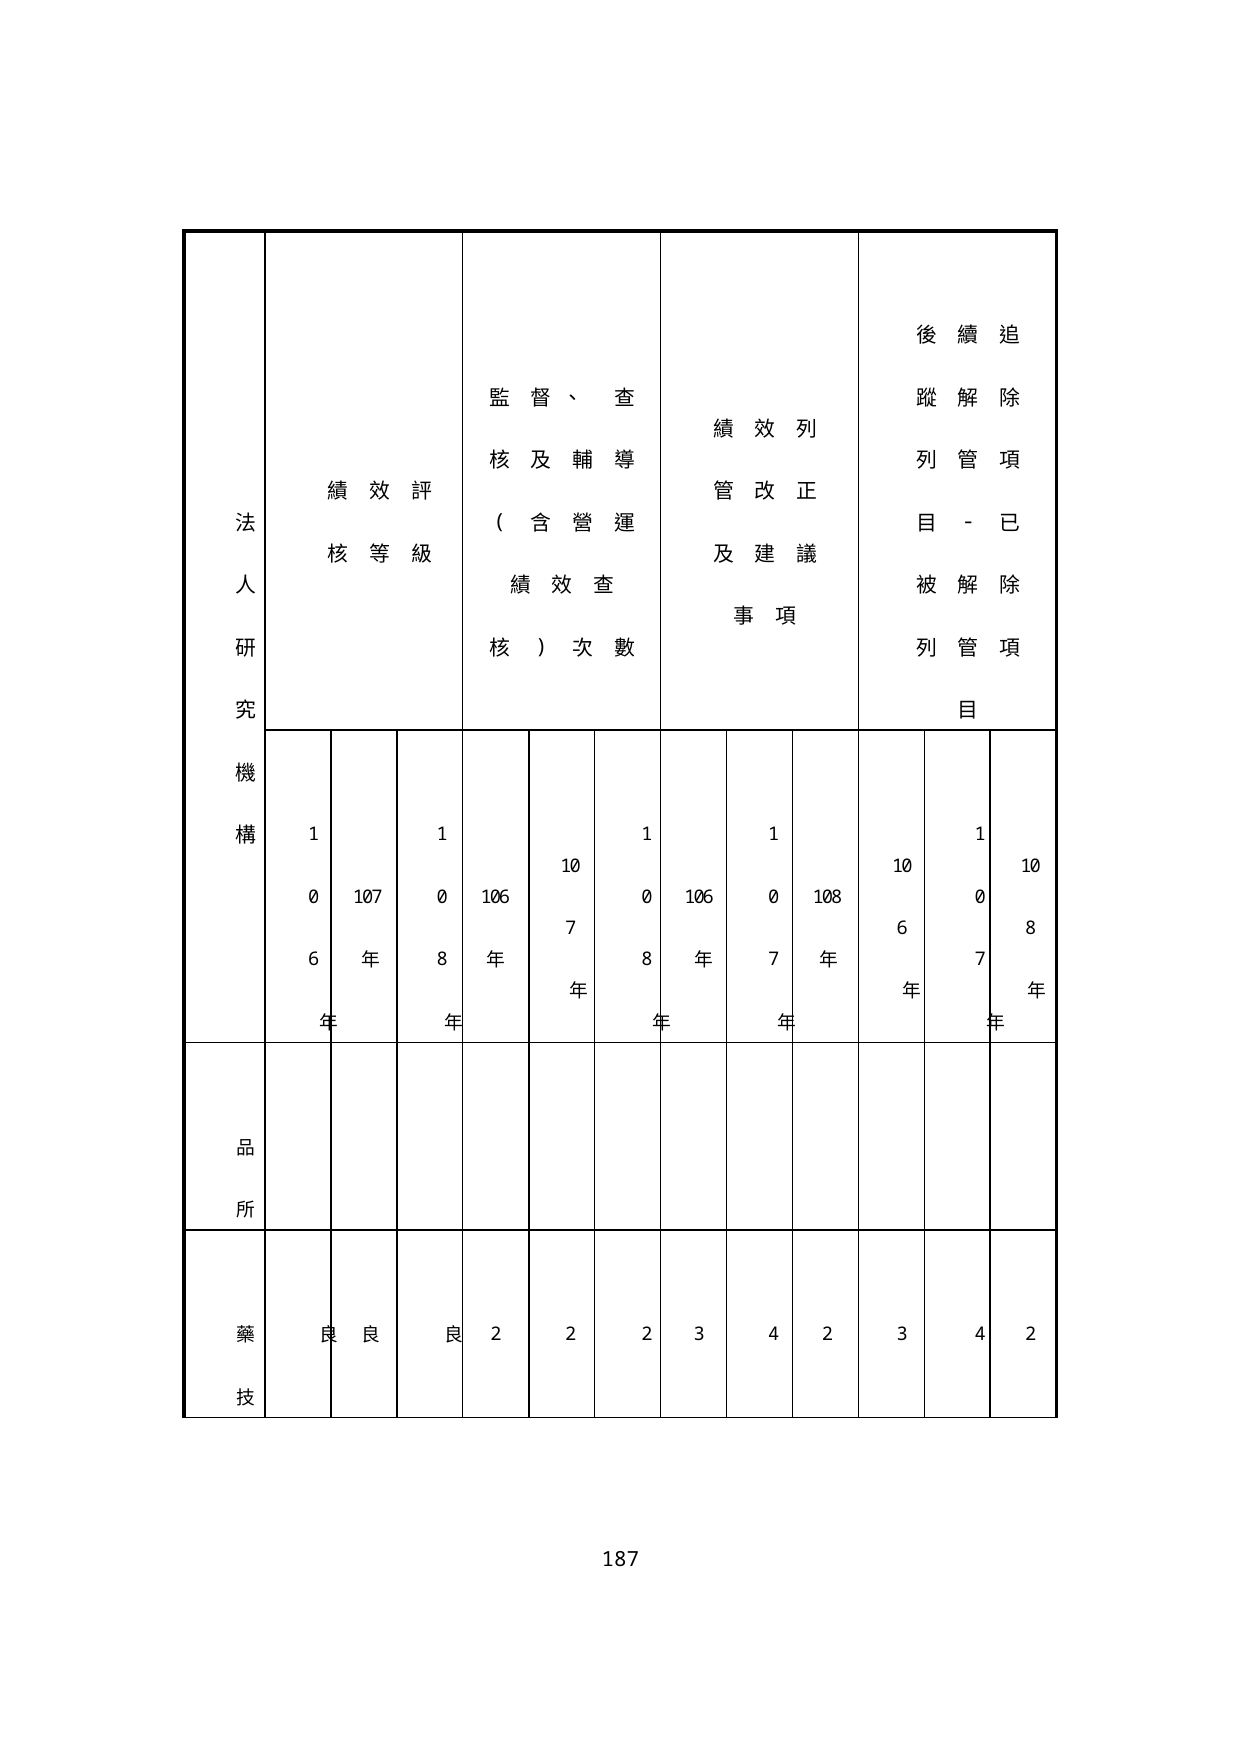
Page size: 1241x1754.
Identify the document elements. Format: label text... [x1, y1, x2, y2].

table_cell 107年 [332, 731, 396, 1042]
table_cell 2 [793, 1231, 858, 1417]
table_cell [859, 1043, 924, 1229]
table_cell 108年 [398, 731, 462, 1042]
table_cell [530, 1043, 594, 1229]
table_cell 107年 [530, 731, 594, 1042]
table_cell 優 [266, 1043, 330, 1229]
table_header 法人研究機構 [186, 233, 264, 1042]
table_header 後續追蹤解除列管項目-已被解除列管項目 [859, 233, 1055, 729]
table_cell 108年 [991, 731, 1055, 1042]
table_cell 藥技 [186, 1231, 264, 1417]
table_cell 108年 [793, 731, 858, 1042]
table_header 監督、查核及輔導(含營運績效查核)次數 [463, 233, 660, 729]
table_cell 4 [925, 1231, 989, 1417]
table_cell [925, 1043, 989, 1229]
table_cell 106年 [463, 731, 528, 1042]
table_cell [463, 1043, 528, 1229]
table_cell 2 [463, 1231, 528, 1417]
table_header 績效列管改正及建議事項 [661, 233, 858, 729]
table_cell 108年 [595, 731, 660, 1042]
table_cell 107年 [925, 731, 989, 1042]
table_cell 2 [991, 1231, 1055, 1417]
table_cell 2 [595, 1231, 660, 1417]
table_cell 3 [859, 1231, 924, 1417]
table_cell [727, 1043, 792, 1229]
table_cell 2 [530, 1231, 594, 1417]
table_cell 良 [332, 1231, 396, 1417]
table_cell [595, 1043, 660, 1229]
table_cell [398, 1043, 462, 1229]
table_cell 品所 [186, 1043, 264, 1229]
table_cell 106年 [661, 731, 726, 1042]
table_cell 優 [332, 1043, 396, 1229]
table_cell [661, 1043, 726, 1229]
table_cell 4 [727, 1231, 792, 1417]
table_cell 良 [398, 1231, 462, 1417]
table_cell 良 [266, 1231, 330, 1417]
table_cell 106年 [859, 731, 924, 1042]
table_cell 107年 [727, 731, 792, 1042]
table_cell 106年 [266, 731, 330, 1042]
table_cell [793, 1043, 858, 1229]
table_cell [991, 1043, 1055, 1229]
table_header 績效評核等級 [266, 233, 462, 729]
table_cell 3 [661, 1231, 726, 1417]
